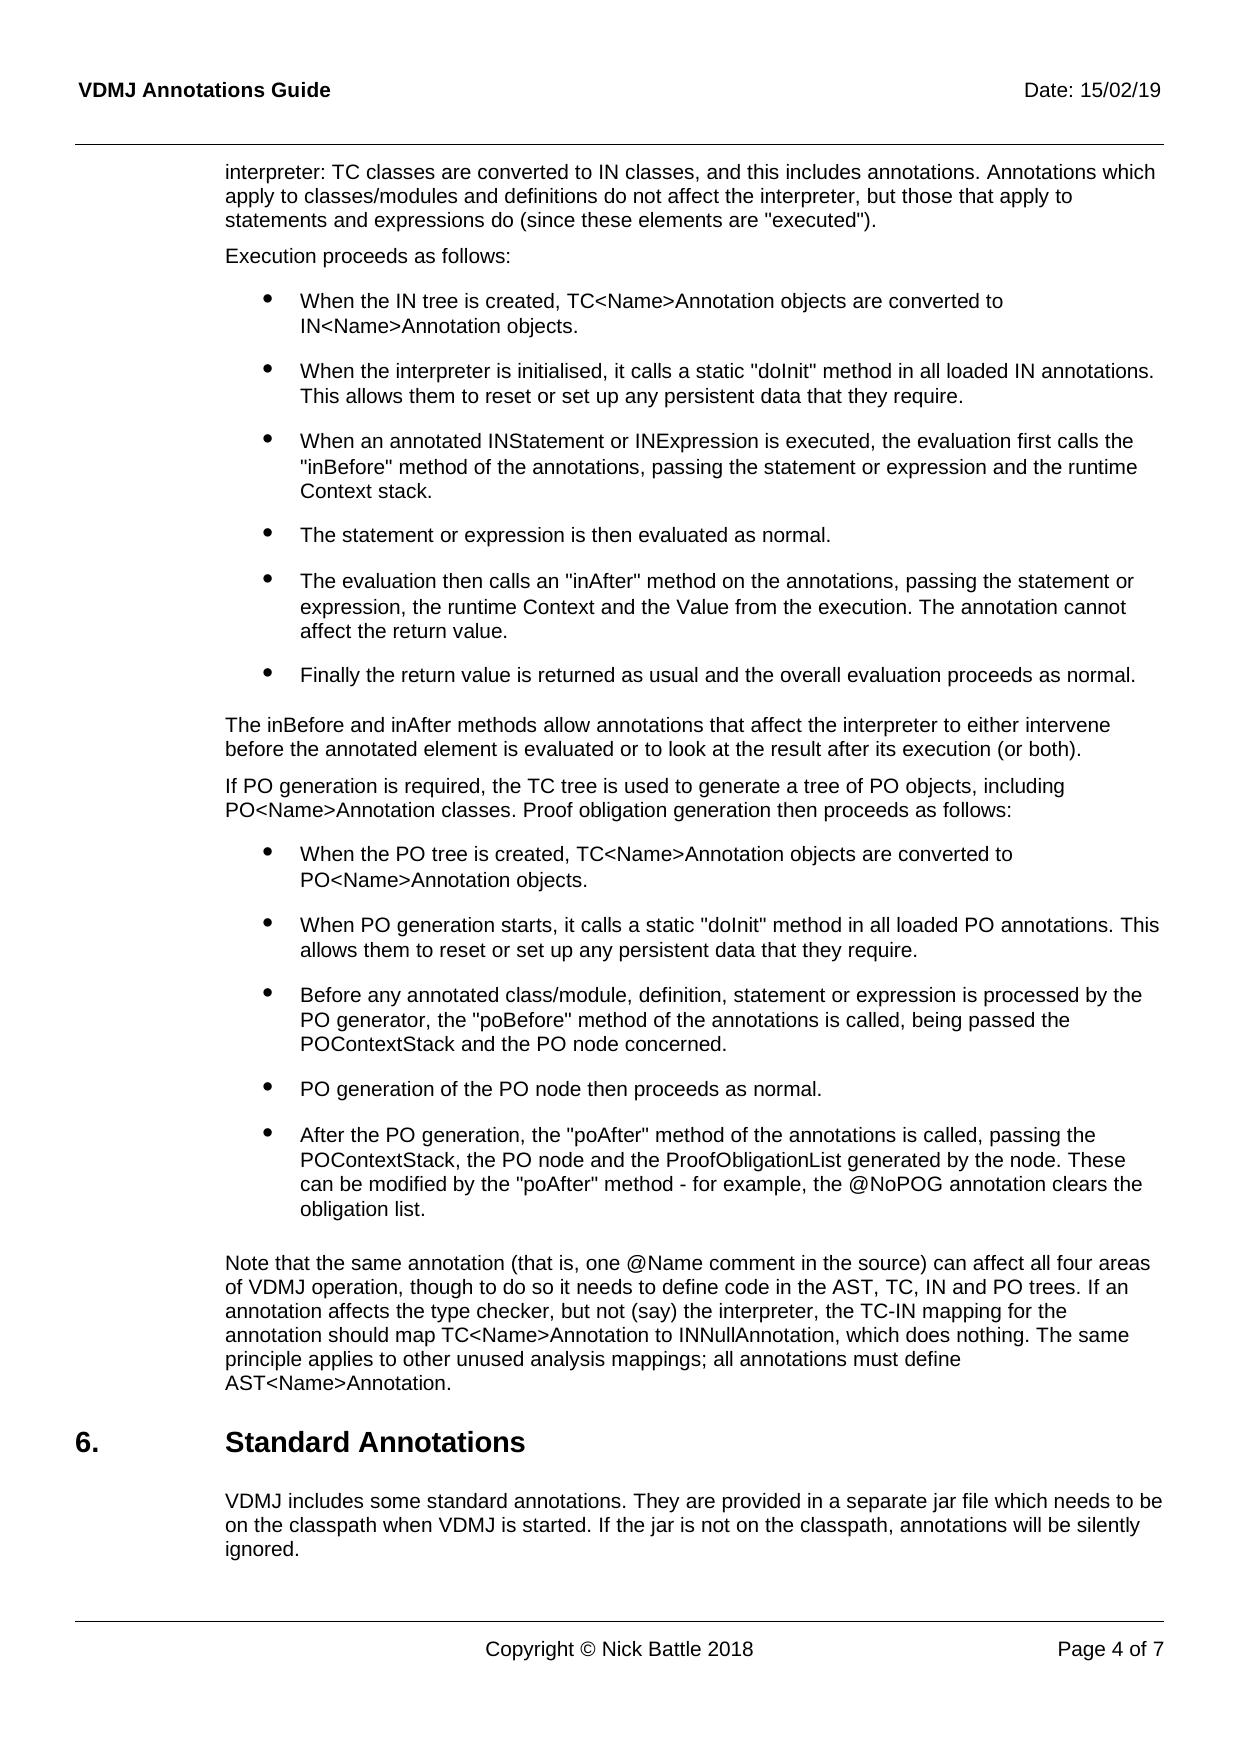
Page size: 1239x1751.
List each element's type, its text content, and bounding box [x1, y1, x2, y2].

text interpreter: TC classes are converted to IN classes, and this includes annotations. Annotations which apply to classes/modules and definitions do not affect the interpreter, but those that apply to statements and expressions do (since these elements are "executed"). [225, 160, 1164, 232]
text The inBefore and inAfter methods allow annotations that affect the interpreter to either intervene before the annotated element is evaluated or to look at the result after its execution (or both). [225, 713, 1164, 761]
text Execution proceeds as follows: [225, 244, 1164, 268]
list The evaluation then calls an "inAfter" method on the annotations, passing the statement or expression, the runtime Context and the Value from the execution. The annotation cannot affect the return value. [262, 561, 1164, 643]
list When an annotated INStatement or INExpression is executed, the evaluation first calls the "inBefore" method of the annotations, passing the statement or expression and the runtime Context stack. [262, 421, 1164, 503]
list When the PO tree is created, TC<Name>Annotation objects are converted to PO<Name>Annotation objects. [262, 834, 1164, 892]
list When the interpreter is initialised, it calls a static "doInit" method in all loaded IN annotations. This allows them to reset or set up any persistent data that they require. [262, 351, 1164, 408]
list Before any annotated class/module, definition, statement or expression is processed by the PO generator, the "poBefore" method of the annotations is called, being passed the POContextStack and the PO node concerned. [262, 974, 1164, 1056]
text Note that the same annotation (that is, one @Name comment in the source) can affect all four areas of VDMJ operation, though to do so it needs to define code in the AST, TC, IN and PO trees. If an annotation affects the type checker, but not (say) the interpreter, the TC-IN mapping for the annotation should map TC<Name>Annotation to INNullAnnotation, which does nothing. The same principle applies to other unused analysis mappings; all annotations must define AST<Name>Annotation. [225, 1251, 1164, 1395]
list After the PO generation, the "poAfter" method of the annotations is called, passing the POContextStack, the PO node and the ProofObligationList generated by the node. These can be modified by the "poAfter" method - for example, the @NoPOG annotation clears the obligation list. [262, 1115, 1164, 1221]
list PO generation of the PO node then proceeds as normal. [262, 1069, 1164, 1102]
list When the IN tree is created, TC<Name>Annotation objects are converted to IN<Name>Annotation objects. [262, 281, 1164, 338]
text If PO generation is required, the TC tree is used to generate a tree of PO objects, including PO<Name>Annotation classes. Proof obligation generation then proceeds as follows: [225, 774, 1164, 822]
subtitle Standard Annotations [75, 1425, 1164, 1459]
list Finally the return value is returned as usual and the overall evaluation proceeds as normal. [262, 655, 1164, 689]
list When PO generation starts, it calls a static "doInit" method in all loaded PO annotations. This allows them to reset or set up any persistent data that they require. [262, 904, 1164, 962]
text VDMJ includes some standard annotations. They are provided in a separate jar file which needs to be on the classpath when VDMJ is started. If the jar is not on the classpath, annotations will be silently ignored. [225, 1489, 1164, 1561]
list The statement or expression is then evaluated as normal. [262, 515, 1164, 549]
